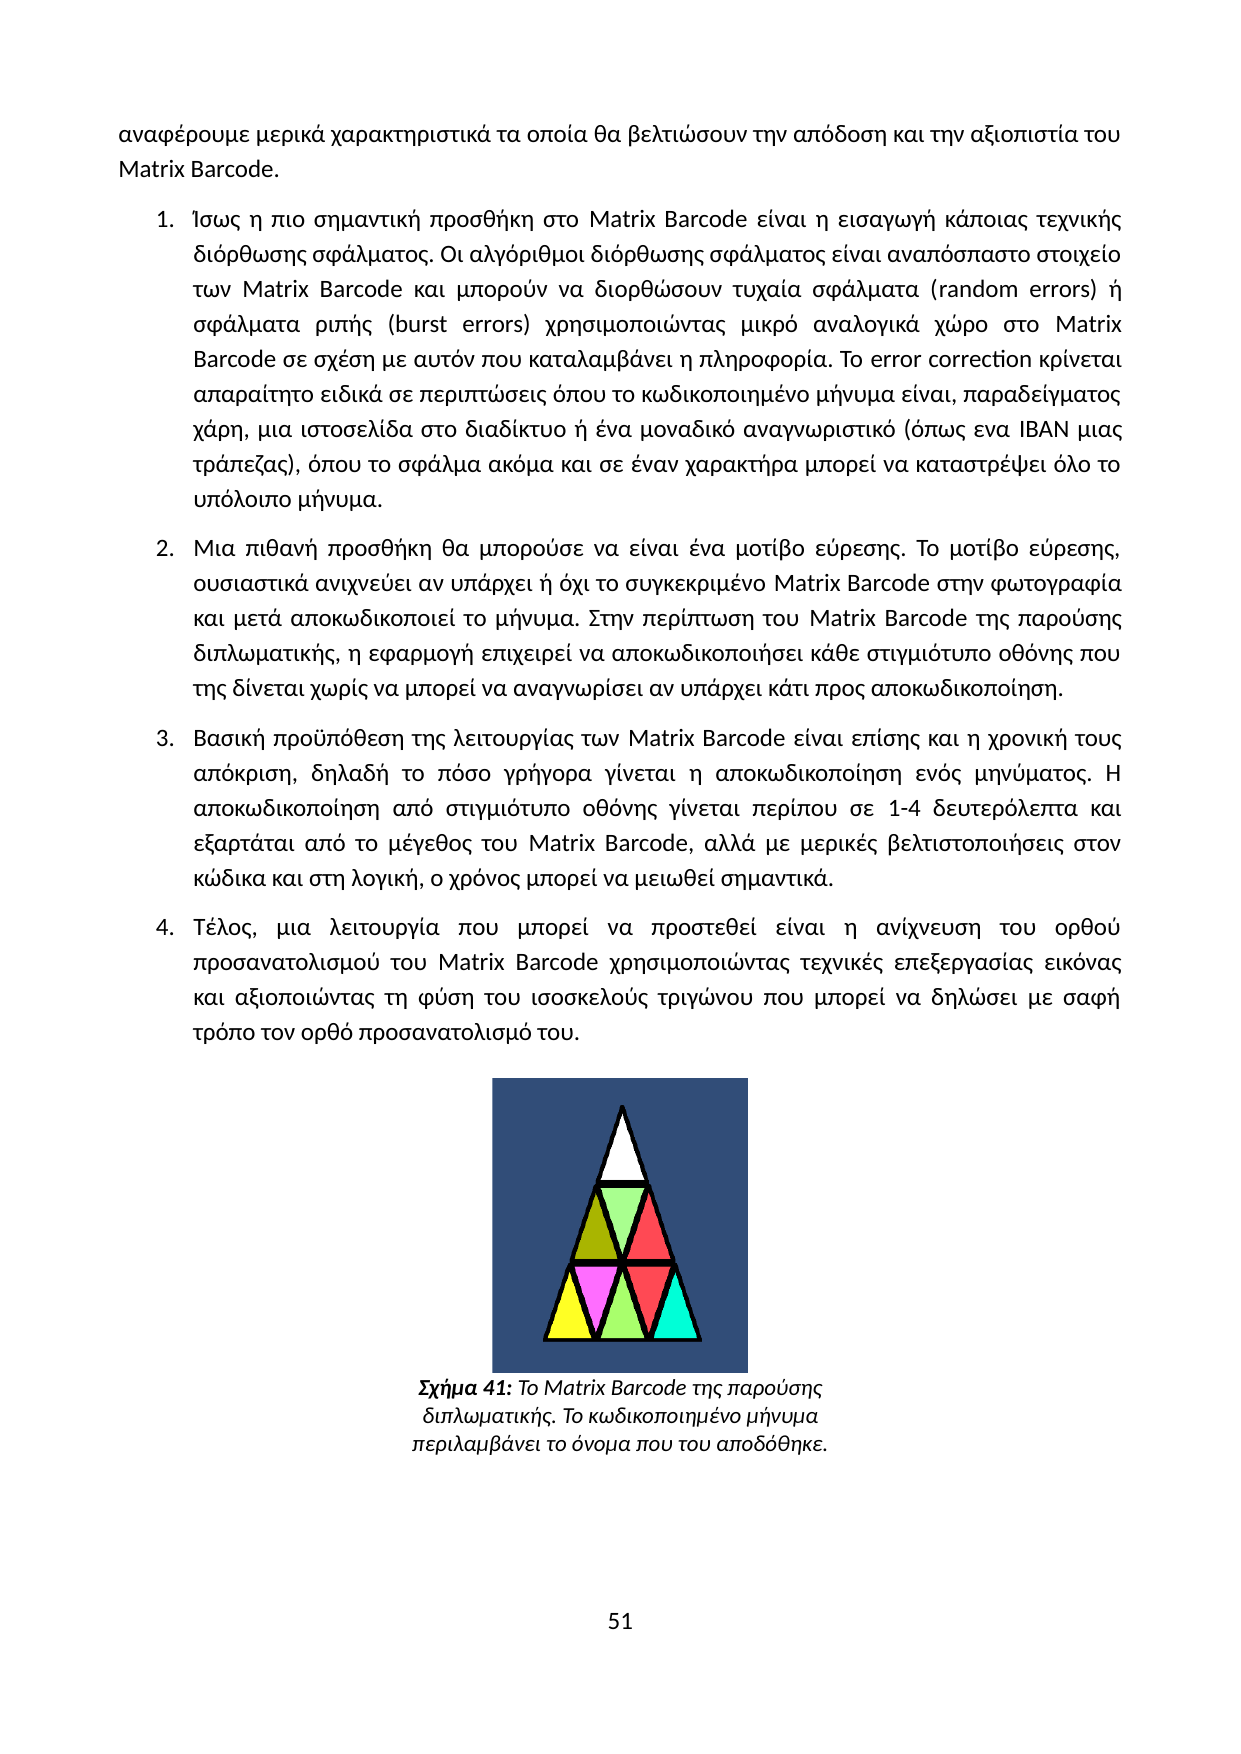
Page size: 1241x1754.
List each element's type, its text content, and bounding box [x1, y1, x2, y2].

list Ίσως η πιο σημαντική προσθήκη στο Matrix Barcode είναι η εισαγωγή κάποιας τεχνικής διόρθωσης σφάλματος. Οι αλγόριθμοι διόρθωσης σφάλματος είναι αναπόσπαστο στοιχείο των Matrix Barcode και μπορούν να διορθώσουν τυχαία σφάλματα (random errors) ή σφάλματα ριπής (burst errors) χρησιμοποιώντας μικρό αναλογικά χώρο στο Matrix Barcode σε σχέση με αυτόν που καταλαμβάνει η πληροφορία. Το error correction κρίνεται απαραίτητο ειδικά σε περιπτώσεις όπου το κωδικοποιημένο μήνυμα είναι, παραδείγματος χάρη, μια ιστοσελίδα στο διαδίκτυο ή ένα μοναδικό αναγνωριστικό (όπως ενα IBAN μιας τράπεζας), όπου το σφάλμα ακόμα και σε έναν χαρακτήρα μπορεί να καταστρέψει όλο το υπόλοιπο μήνυμα. [156, 203, 1122, 513]
list Τέλος, μια λειτουργία που μπορεί να προστεθεί είναι η ανίχνευση του ορθού προσανατολισμού του Matrix Barcode χρησιμοποιώντας τεχνικές επεξεργασίας εικόνας και αξιοποιώντας τη φύση του ισοσκελούς τριγώνου που μπορεί να δηλώσει με σαφή τρόπο τον ορθό προσανατολισμό του. [156, 911, 1122, 1047]
text αναφέρουμε μερικά χαρακτηριστικά τα οποία θα βελτιώσουν την απόδοση και την αξιοπιστία του Matrix Barcode. [118, 118, 1122, 184]
picture [492, 1078, 748, 1373]
list Μια πιθανή προσθήκη θα μπορούσε να είναι ένα μοτίβο εύρεσης. Το μοτίβο εύρεσης, ουσιαστικά ανιχνεύει αν υπάρχει ή όχι το συγκεκριμένο Matrix Barcode στην φωτογραφία και μετά αποκωδικοποιεί το μήνυμα. Στην περίπτωση του Matrix Barcode της παρούσης διπλωματικής, η εφαρμογή επιχειρεί να αποκωδικοποιήσει κάθε στιγμιότυπο οθόνης που της δίνεται χωρίς να μπορεί να αναγνωρίσει αν υπάρχει κάτι προς αποκωδικοποίηση. [156, 532, 1122, 703]
list Βασική προϋπόθεση της λειτουργίας των Matrix Barcode είναι επίσης και η χρονική τους απόκριση, δηλαδή το πόσο γρήγορα γίνεται η αποκωδικοποίηση ενός μηνύματος. Η αποκωδικοποίηση από στιγμιότυπο οθόνης γίνεται περίπου σε 1-4 δευτερόλεπτα και εξαρτάται από το μέγεθος του Matrix Barcode, αλλά με μερικές βελτιστοποιήσεις στον κώδικα και στη λογική, ο χρόνος μπορεί να μειωθεί σημαντικά. [156, 722, 1122, 892]
text Σχήμα 41: Το Matrix Barcode της παρούσης διπλωματικής. Το κωδικοποιημένο μήνυμα περιλαμβάνει το όνομα που του αποδόθηκε. [403, 1078, 837, 1457]
